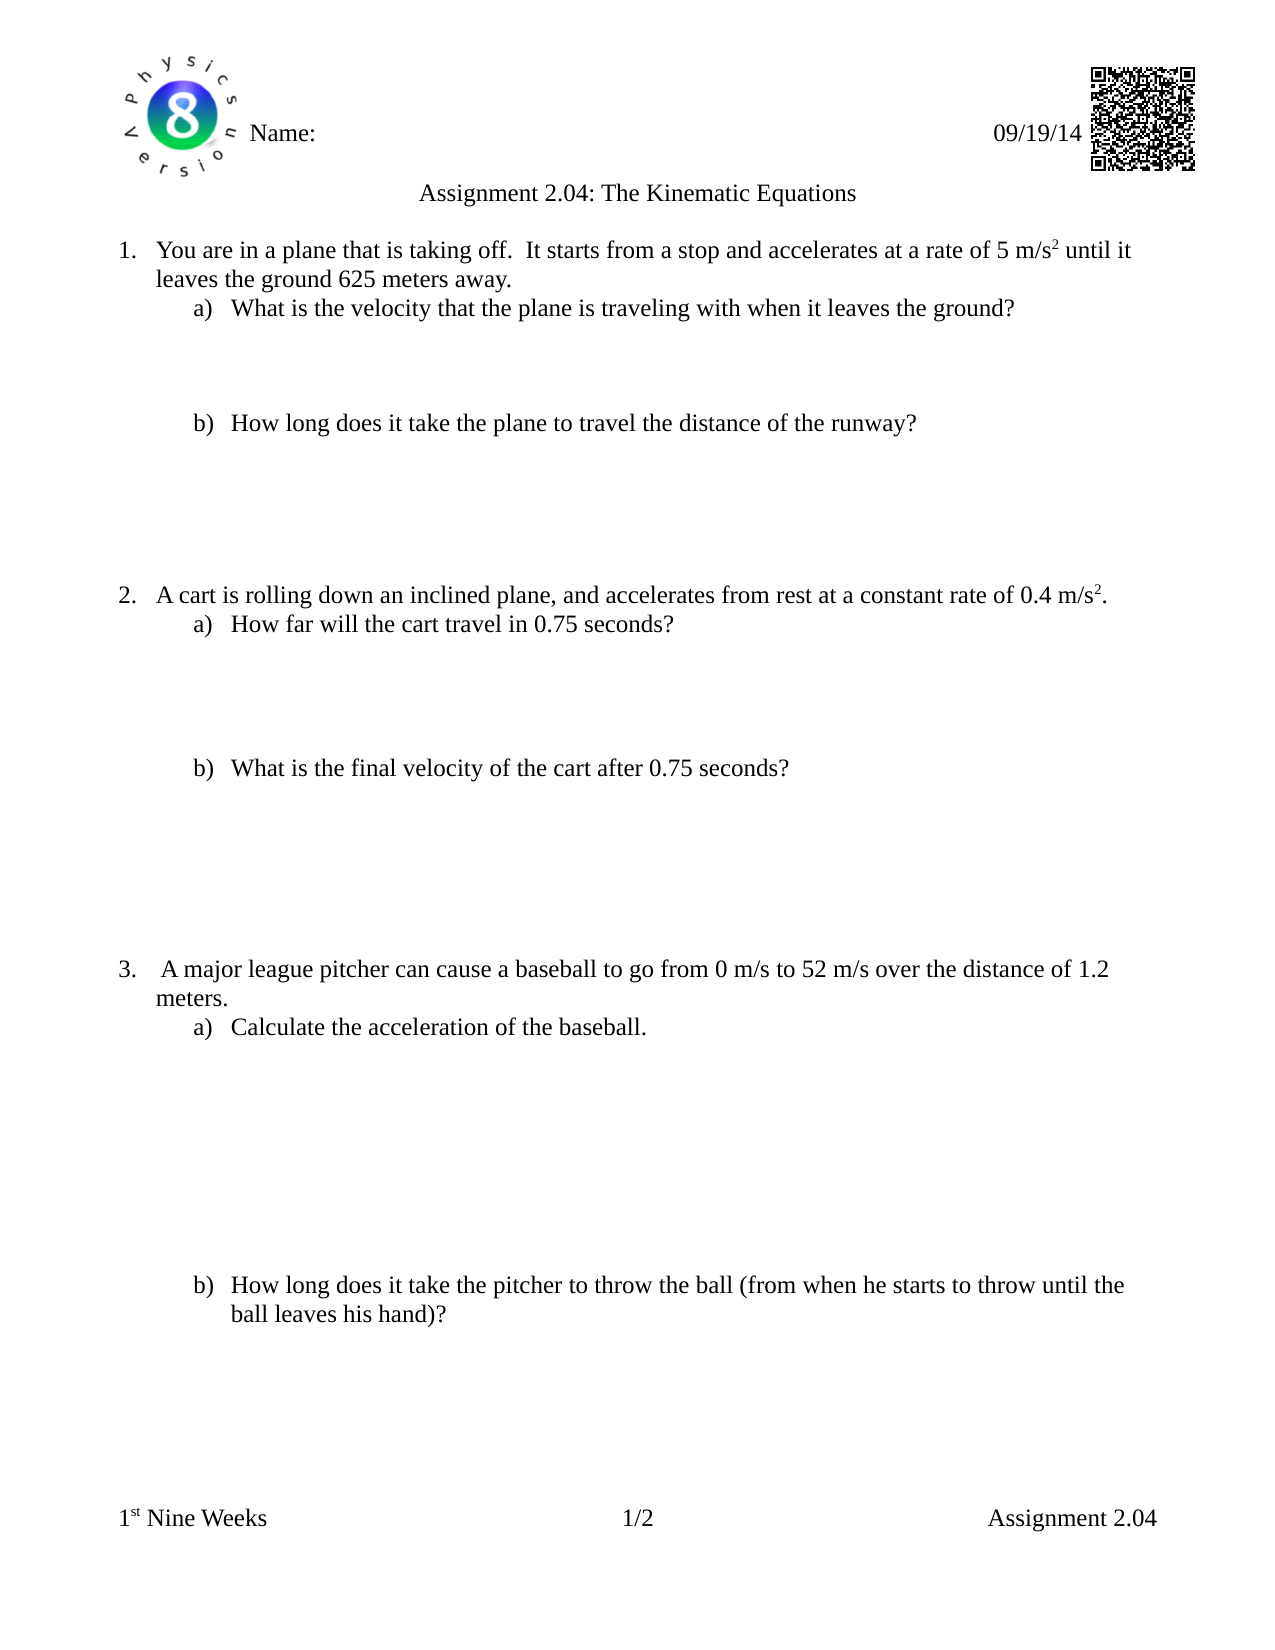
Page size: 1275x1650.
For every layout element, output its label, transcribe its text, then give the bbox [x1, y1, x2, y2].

picture [1082, 58, 1203, 179]
list You are in a plane that is taking off. It starts from a stop and accelerates at a rate of 5 m/s2 until it leaves the ground 625 meters away. [118, 236, 1157, 293]
list Calculate the acceleration of the baseball. [193, 1012, 1157, 1041]
list What is the velocity that the plane is traveling with when it leaves the ground? [193, 293, 1157, 322]
text Assignment 2.04: The Kinematic Equations [118, 176, 1157, 207]
list How long does it take the pitcher to throw the ball (from when he starts to throw until the ball leaves his hand)? [193, 1271, 1157, 1328]
list A major league pitcher can cause a baseball to go from 0 m/s to 52 m/s over the distance of 1.2 meters. [118, 954, 1157, 1012]
list How far will the cart travel in 0.75 seconds? [193, 609, 1157, 638]
list A cart is rolling down an inclined plane, and accelerates from rest at a constant rate of 0.4 m/s2. [118, 581, 1157, 609]
list What is the final velocity of the cart after 0.75 seconds? [193, 753, 1157, 782]
picture [124, 56, 237, 177]
list How long does it take the plane to travel the distance of the runway? [193, 408, 1157, 437]
